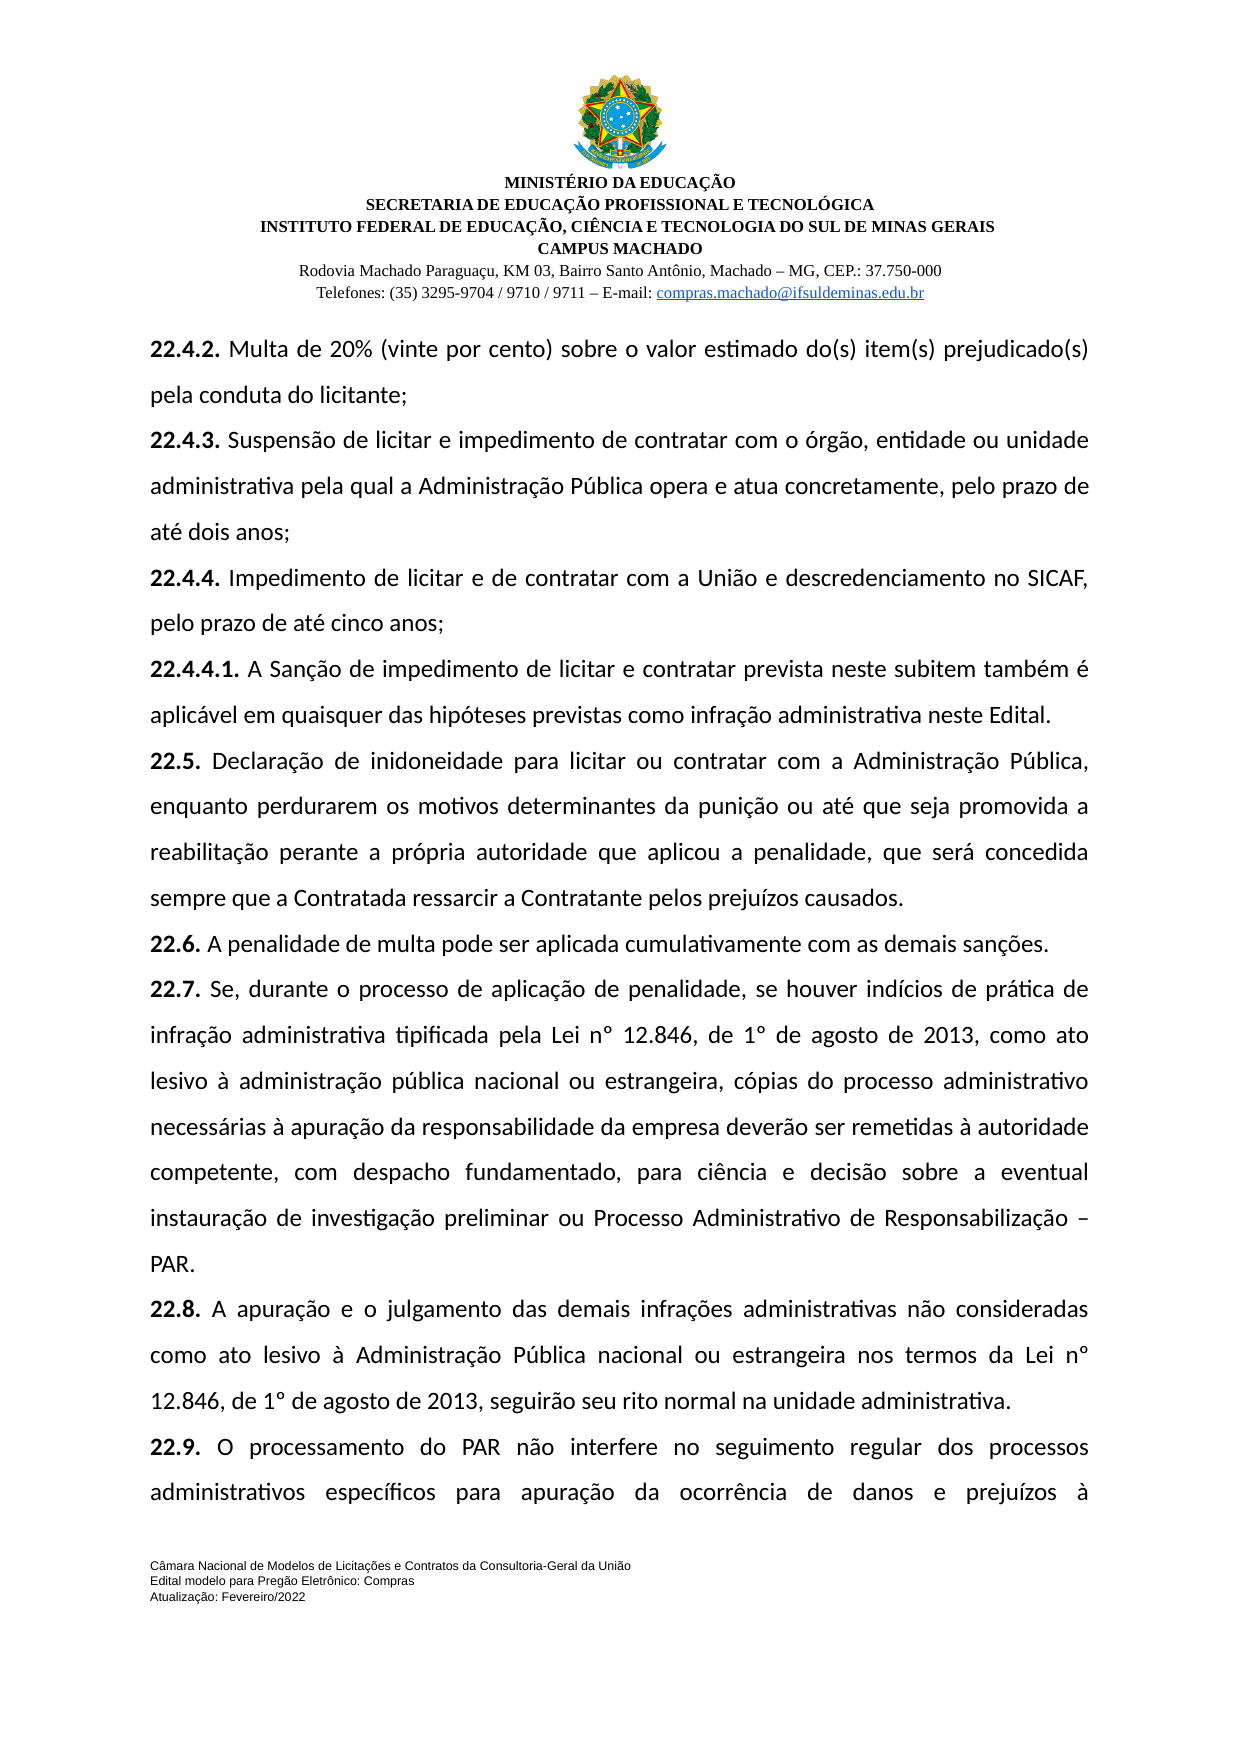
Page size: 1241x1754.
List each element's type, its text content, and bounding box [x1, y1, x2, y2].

text 22.4.2. Multa de 20% (vinte por cento) sobre o valor estimado do(s) item(s) prejudicado(s) pela conduta do licitante; [150, 333, 1090, 409]
text 22.4.4.1. A Sanção de impedimento de licitar e contratar prevista neste subitem também é aplicável em quaisquer das hipóteses previstas como infração administrativa neste Edital. [150, 653, 1090, 729]
picture [613, 164, 628, 169]
text 22.9. O processamento do PAR não interfere no seguimento regular dos processos administrativos específicos para apuração da ocorrência de danos e prejuízos à [150, 1431, 1090, 1507]
text 22.4.3. Suspensão de licitar e impedimento de contratar com o órgão, entidade ou unidade administrativa pela qual a Administração Pública opera e atua concretamente, pelo prazo de até dois anos; [150, 425, 1090, 547]
picture [573, 75, 667, 169]
text 22.4.4. Impedimento de licitar e de contratar com a União e descredenciamento no SICAF, pelo prazo de até cinco anos; [150, 562, 1090, 638]
text 22.5. Declaração de inidoneidade para licitar ou contratar com a Administração Pública, enquanto perdurarem os motivos determinantes da punição ou até que seja promovida a reabilitação perante a própria autoridade que aplicou a penalidade, que será concedida sempre que a Contratada ressarcir a Contratante pelos prejuízos causados. [150, 745, 1090, 912]
text 22.6. A penalidade de multa pode ser aplicada cumulativamente com as demais sanções. [150, 928, 1090, 958]
text 22.7. Se, durante o processo de aplicação de penalidade, se houver indícios de prática de infração administrativa tipificada pela Lei nº 12.846, de 1º de agosto de 2013, como ato lesivo à administração pública nacional ou estrangeira, cópias do processo administrativo necessárias à apuração da responsabilidade da empresa deverão ser remetidas à autoridade competente, com despacho fundamentado, para ciência e decisão sobre a eventual instauração de investigação preliminar ou Processo Administrativo de Responsabilização – PAR. [150, 973, 1090, 1278]
picture [639, 150, 650, 156]
text 22.8. A apuração e o julgamento das demais infrações administrativas não consideradas como ato lesivo à Administração Pública nacional ou estrangeira nos termos da Lei nº 12.846, de 1º de agosto de 2013, seguirão seu rito normal na unidade administrativa. [150, 1293, 1090, 1416]
